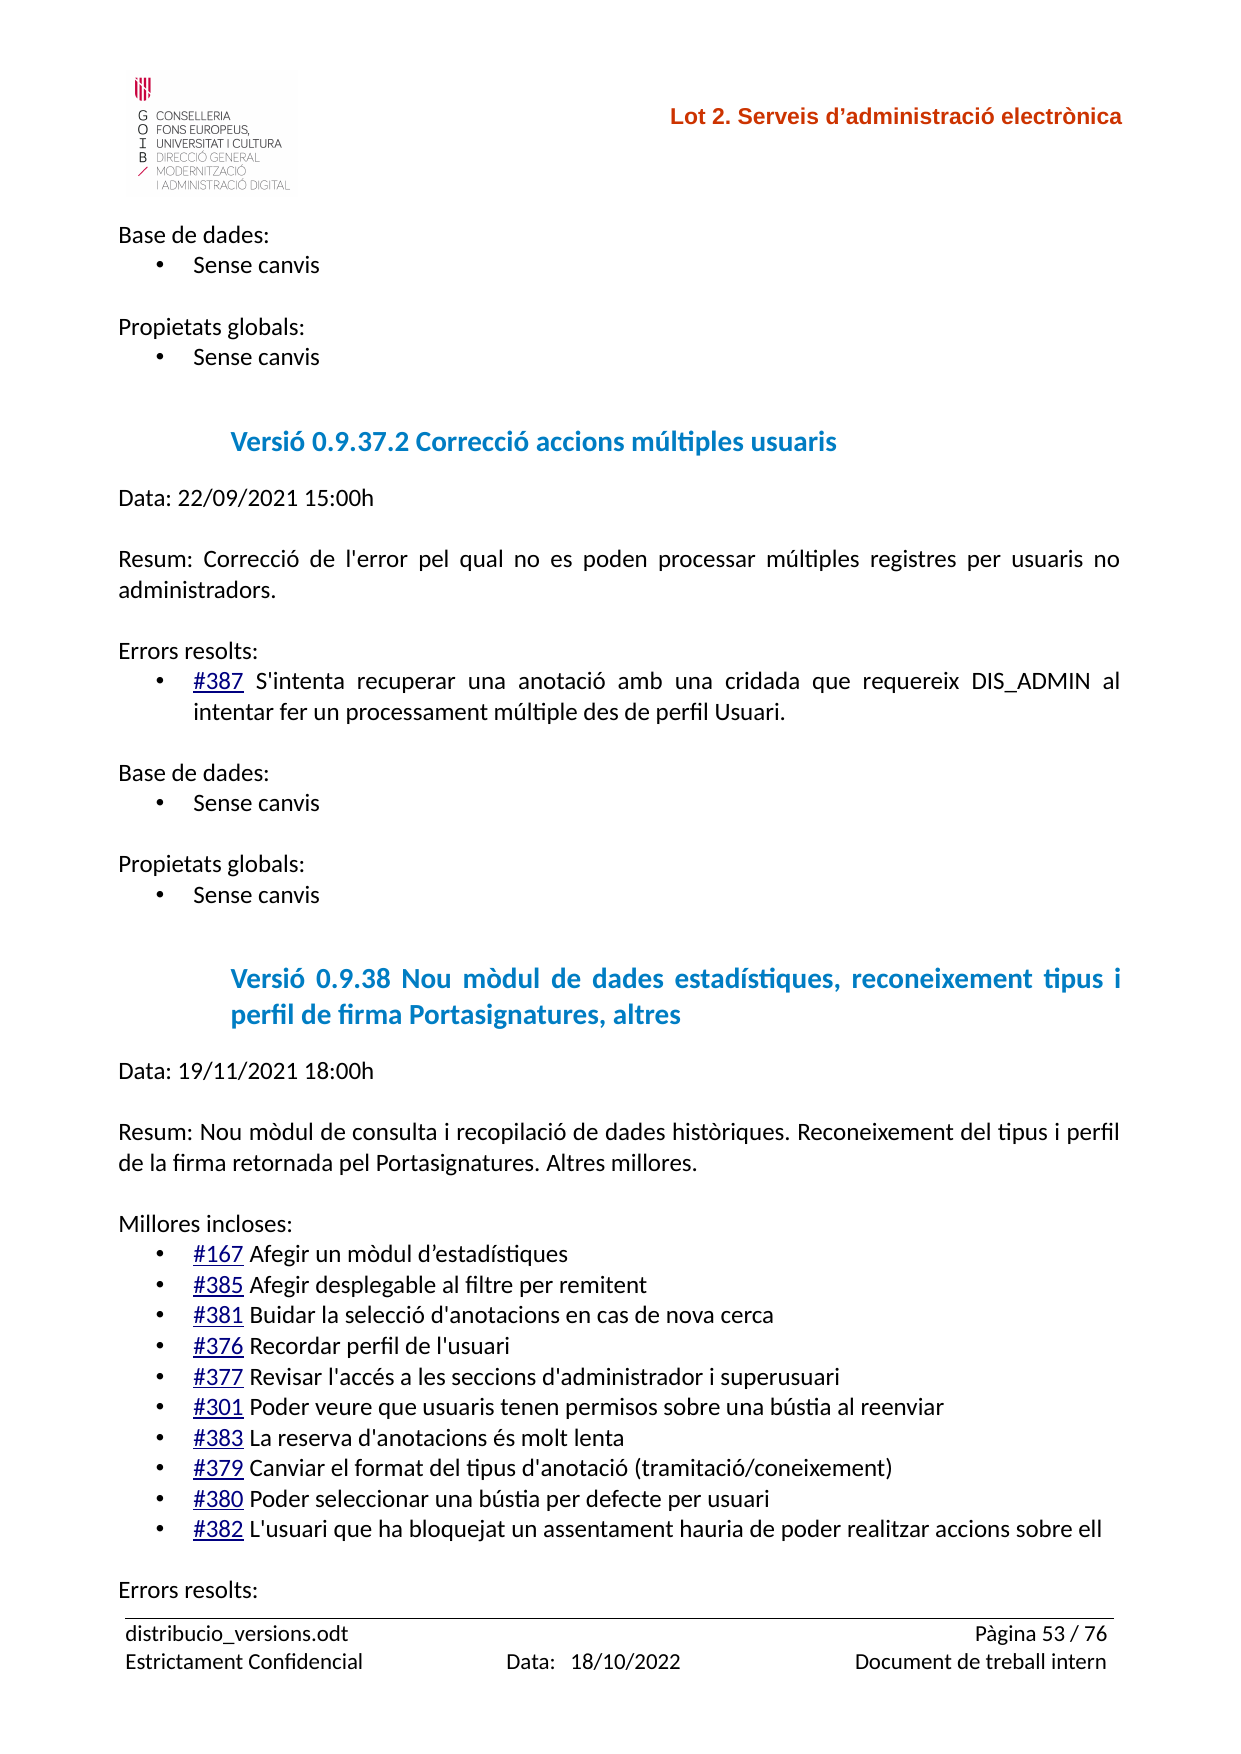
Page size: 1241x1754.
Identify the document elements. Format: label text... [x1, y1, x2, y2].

text Data: 19/11/2021 18:00h [118, 1056, 1122, 1086]
text Base de dades: [118, 219, 1122, 250]
text Errors resolts: [118, 635, 1122, 665]
subtitle Versió 0.9.37.2 Correcció accions múltiples usuaris [153, 423, 1122, 458]
picture [126, 70, 299, 197]
list Sense canvis [156, 787, 1122, 818]
list #379 Canviar el format del tipus d'anotació (tramitació/coneixement) [156, 1452, 1122, 1483]
list #377 Revisar l'accés a les seccions d'administrador i superusuari [156, 1361, 1122, 1391]
text Base de dades: [118, 757, 1122, 787]
text Data: 22/09/2021 15:00h [118, 482, 1122, 513]
list #301 Poder veure que usuaris tenen permisos sobre una bústia al reenviar [156, 1391, 1122, 1422]
list #385 Afegir desplegable al filtre per remitent [156, 1269, 1122, 1300]
subtitle Versió 0.9.38 Nou mòdul de dades estadístiques, reconeixement tipus i perfil de firma Portasignatures, altres [153, 961, 1122, 1032]
text Millores incloses: [118, 1208, 1122, 1239]
list #167 Afegir un mòdul d’estadístiques [156, 1239, 1122, 1269]
text Propietats globals: [118, 848, 1122, 879]
list Sense canvis [156, 250, 1122, 280]
list #382 L'usuari que ha bloquejat un assentament hauria de poder realitzar accions sobre ell [156, 1513, 1122, 1544]
text Errors resolts: [118, 1574, 1122, 1605]
text Resum: Correcció de l'error pel qual no es poden processar múltiples registres per usuaris no administradors. [118, 543, 1122, 604]
list #380 Poder seleccionar una bústia per defecte per usuari [156, 1483, 1122, 1513]
list #376 Recordar perfil de l'usuari [156, 1330, 1122, 1361]
list #387 S'intenta recuperar una anotació amb una cridada que requereix DIS_ADMIN al intentar fer un processament múltiple des de perfil Usuari. [156, 665, 1122, 726]
text Propietats globals: [118, 311, 1122, 341]
text Resum: Nou mòdul de consulta i recopilació de dades històriques. Reconeixement del tipus i perfil de la firma retornada pel Portasignatures. Altres millores. [118, 1117, 1122, 1178]
list #383 La reserva d'anotacions és molt lenta [156, 1422, 1122, 1452]
list #381 Buidar la selecció d'anotacions en cas de nova cerca [156, 1300, 1122, 1330]
list Sense canvis [156, 341, 1122, 372]
list Sense canvis [156, 879, 1122, 909]
